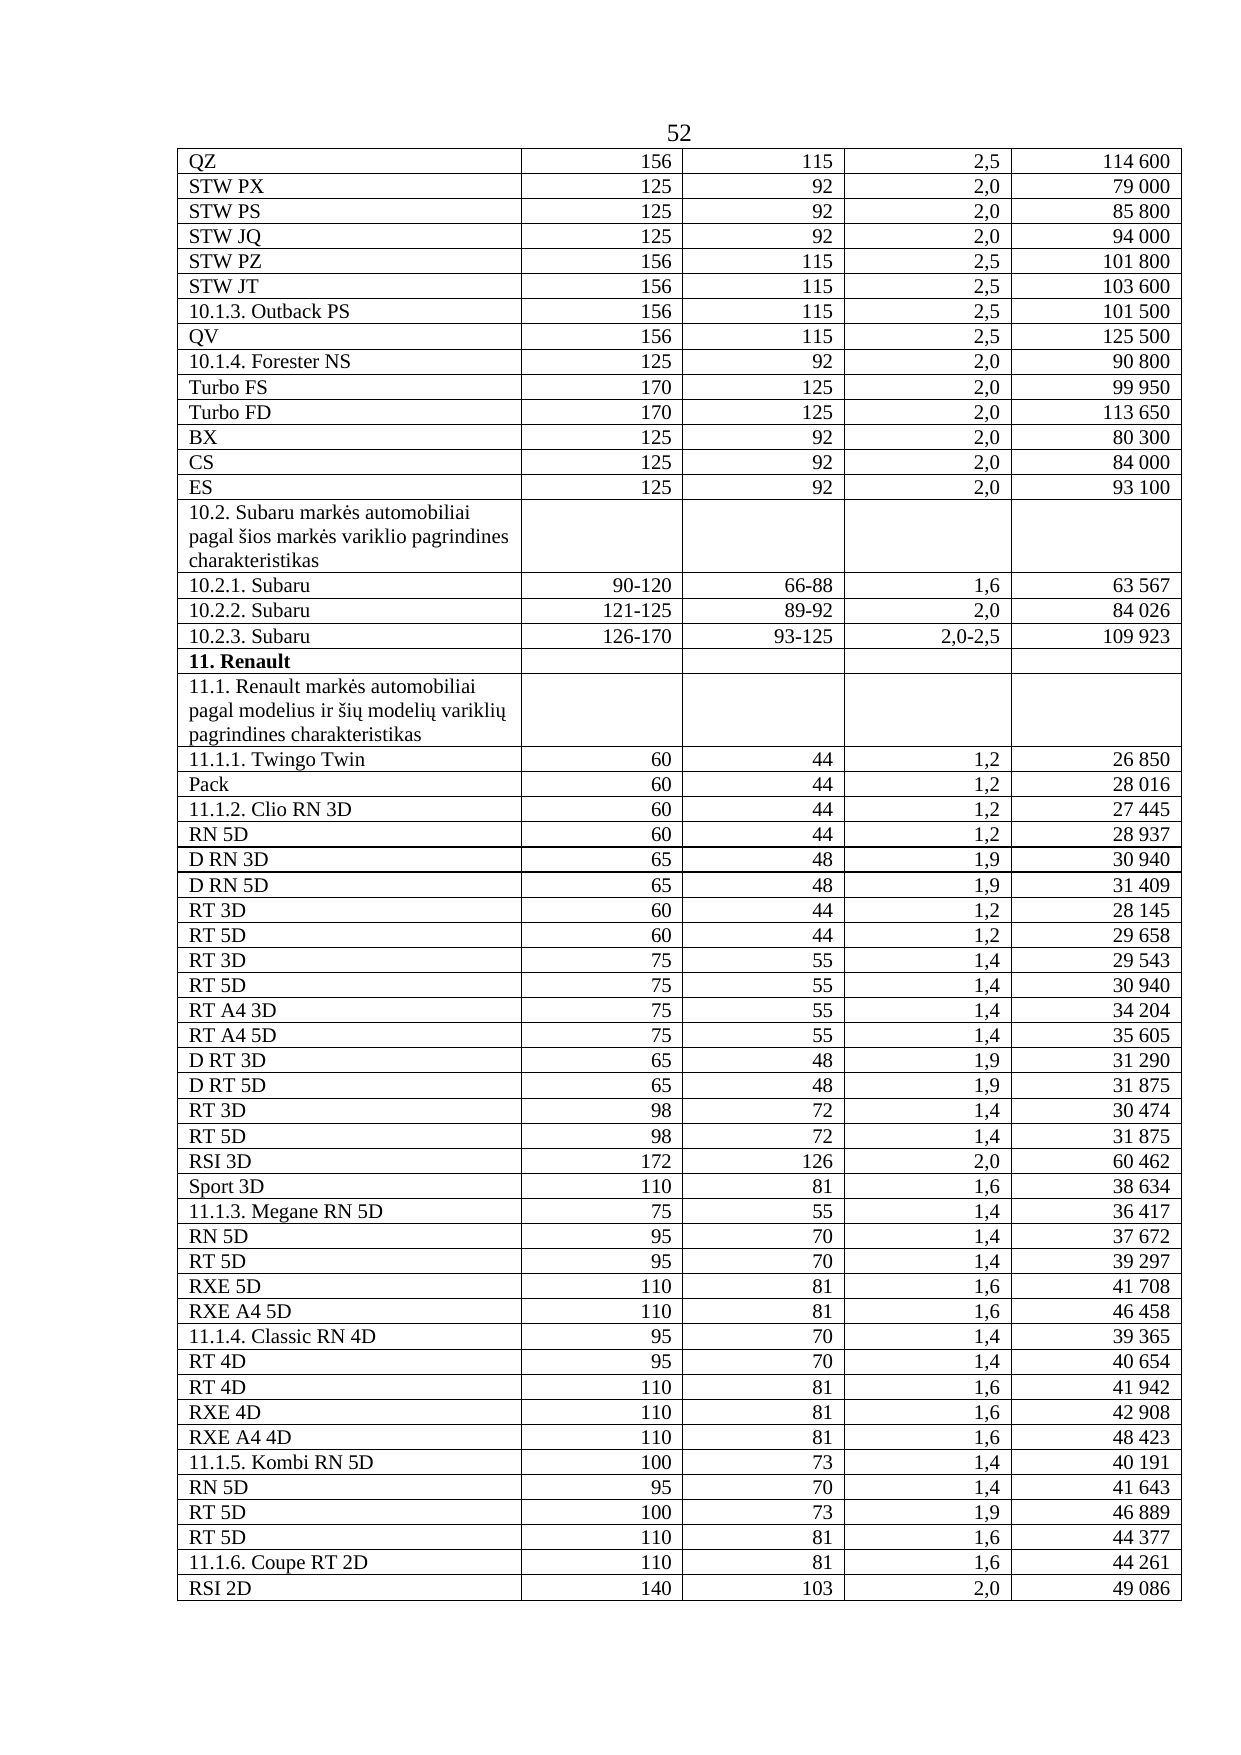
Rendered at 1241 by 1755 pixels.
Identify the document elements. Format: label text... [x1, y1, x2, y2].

table_cell 115 [683, 324, 844, 348]
table_cell 2,0 [845, 475, 1011, 499]
table_cell 92 [683, 475, 844, 499]
table_cell 55 [683, 1199, 844, 1223]
table_cell STW PZ [178, 249, 521, 273]
table_cell 37 672 [1012, 1224, 1181, 1248]
table_cell QV [178, 324, 521, 348]
table_cell 75 [522, 1023, 682, 1047]
table_cell 125 [683, 400, 844, 424]
table_cell RT 3D [178, 898, 521, 922]
table_cell 156 [522, 299, 682, 323]
table_cell [1012, 649, 1181, 673]
table_cell 94 000 [1012, 224, 1181, 248]
table_cell 39 365 [1012, 1324, 1181, 1348]
table_cell 2,0 [845, 350, 1011, 373]
table_cell 125 [522, 450, 682, 474]
table_cell 2,0 [845, 425, 1011, 449]
table_cell 125 [522, 224, 682, 248]
table_cell 31 875 [1012, 1124, 1181, 1148]
table_cell STW JQ [178, 224, 521, 248]
table_cell 75 [522, 998, 682, 1022]
table_cell RN 5D [178, 822, 521, 846]
table_cell 110 [522, 1400, 682, 1424]
table_cell RSI 3D [178, 1149, 521, 1173]
table_cell D RT 3D [178, 1048, 521, 1072]
table_cell 92 [683, 174, 844, 198]
table_cell 101 500 [1012, 299, 1181, 323]
table_cell 1,6 [845, 1550, 1011, 1574]
table_cell 70 [683, 1324, 844, 1348]
table_cell 115 [683, 274, 844, 298]
table_cell 2,0 [845, 599, 1011, 622]
table_cell 81 [683, 1299, 844, 1323]
table_cell 79 000 [1012, 174, 1181, 198]
table_cell 101 800 [1012, 249, 1181, 273]
table_cell 38 634 [1012, 1174, 1181, 1198]
table_cell Pack [178, 772, 521, 796]
table_cell 40 654 [1012, 1350, 1181, 1373]
table_cell 11.1.6. Coupe RT 2D [178, 1550, 521, 1574]
table_cell 10.1.4. Forester NS [178, 350, 521, 373]
table_cell 100 [522, 1450, 682, 1474]
table_cell RSI 2D [178, 1575, 521, 1599]
table_cell 2,0 [845, 174, 1011, 198]
table_cell 30 940 [1012, 848, 1181, 871]
table_cell 44 [683, 747, 844, 771]
table_cell 60 [522, 747, 682, 771]
table_cell 11.1.5. Kombi RN 5D [178, 1450, 521, 1474]
table_cell 55 [683, 1023, 844, 1047]
table_cell 11.1.4. Classic RN 4D [178, 1324, 521, 1348]
table_cell 44 [683, 822, 844, 846]
table_cell 1,4 [845, 1350, 1011, 1373]
table_cell 1,6 [845, 1400, 1011, 1424]
table_cell 110 [522, 1174, 682, 1198]
table_cell RXE A4 5D [178, 1299, 521, 1323]
table_cell 92 [683, 199, 844, 223]
table_cell RT A4 3D [178, 998, 521, 1022]
table_cell 114 600 [1012, 149, 1181, 173]
table_cell [683, 649, 844, 673]
table_cell 98 [522, 1099, 682, 1122]
table_cell Turbo FS [178, 375, 521, 399]
table_cell 103 [683, 1575, 844, 1599]
table_cell 1,4 [845, 1450, 1011, 1474]
table_cell 81 [683, 1550, 844, 1574]
table_cell 44 377 [1012, 1525, 1181, 1549]
table_cell 34 204 [1012, 998, 1181, 1022]
table_cell 1,2 [845, 772, 1011, 796]
table_cell 100 [522, 1500, 682, 1524]
table_cell 172 [522, 1149, 682, 1173]
table_cell 10.2.1. Subaru [178, 573, 521, 597]
table_cell 1,6 [845, 1425, 1011, 1449]
table_cell 60 462 [1012, 1149, 1181, 1173]
table_cell ES [178, 475, 521, 499]
table_cell 31 409 [1012, 873, 1181, 897]
table_cell 72 [683, 1099, 844, 1122]
table_cell STW PX [178, 174, 521, 198]
table_cell 1,2 [845, 923, 1011, 947]
table_cell 1,4 [845, 1224, 1011, 1248]
table_cell 41 708 [1012, 1274, 1181, 1298]
table_cell 115 [683, 149, 844, 173]
table_cell Sport 3D [178, 1174, 521, 1198]
table_cell [845, 649, 1011, 673]
table_cell 55 [683, 998, 844, 1022]
table_cell 1,6 [845, 573, 1011, 597]
table_cell 26 850 [1012, 747, 1181, 771]
table_cell 31 290 [1012, 1048, 1181, 1072]
table_cell RT 5D [178, 1525, 521, 1549]
table_cell 98 [522, 1124, 682, 1148]
table_cell STW JT [178, 274, 521, 298]
table_cell [522, 500, 682, 572]
table_cell 60 [522, 822, 682, 846]
table_cell 75 [522, 973, 682, 997]
table_cell 92 [683, 425, 844, 449]
table_cell 84 000 [1012, 450, 1181, 474]
table_cell 1,4 [845, 1199, 1011, 1223]
table_cell 92 [683, 450, 844, 474]
table_cell 72 [683, 1124, 844, 1148]
table_cell 41 942 [1012, 1375, 1181, 1399]
table_cell 2,5 [845, 274, 1011, 298]
table_cell [683, 500, 844, 572]
table_cell 81 [683, 1400, 844, 1424]
table_cell RT 4D [178, 1350, 521, 1373]
table_cell 41 643 [1012, 1475, 1181, 1499]
table_cell STW PS [178, 199, 521, 223]
table_cell D RN 5D [178, 873, 521, 897]
table_cell 1,4 [845, 1023, 1011, 1047]
table_cell 2,5 [845, 299, 1011, 323]
table_cell 115 [683, 249, 844, 273]
table_cell 1,4 [845, 998, 1011, 1022]
table_cell 1,2 [845, 898, 1011, 922]
table_cell 1,4 [845, 1324, 1011, 1348]
table_cell 125 [522, 174, 682, 198]
table_cell 60 [522, 923, 682, 947]
table_cell 115 [683, 299, 844, 323]
table_cell 125 [522, 199, 682, 223]
table_cell 35 605 [1012, 1023, 1181, 1047]
table_cell 93 100 [1012, 475, 1181, 499]
table_cell 29 543 [1012, 948, 1181, 972]
table_cell 125 [522, 475, 682, 499]
table_cell [683, 674, 844, 746]
table_cell 10.2.2. Subaru [178, 599, 521, 622]
table_cell 110 [522, 1550, 682, 1574]
table_cell 39 297 [1012, 1249, 1181, 1273]
table_cell 31 875 [1012, 1073, 1181, 1097]
table_cell 121-125 [522, 599, 682, 622]
table_cell 156 [522, 249, 682, 273]
table_cell 29 658 [1012, 923, 1181, 947]
table_cell 1,2 [845, 797, 1011, 821]
table_cell 1,4 [845, 1099, 1011, 1122]
table_cell D RN 3D [178, 848, 521, 871]
table_cell 92 [683, 224, 844, 248]
table_cell 85 800 [1012, 199, 1181, 223]
table_cell 11.1.1. Twingo Twin [178, 747, 521, 771]
table_cell 65 [522, 848, 682, 871]
table_cell 84 026 [1012, 599, 1181, 622]
table_cell 2,0-2,5 [845, 624, 1011, 648]
table_cell [522, 649, 682, 673]
table_cell 65 [522, 1048, 682, 1072]
table_cell 1,2 [845, 747, 1011, 771]
table_cell CS [178, 450, 521, 474]
table_cell 30 474 [1012, 1099, 1181, 1122]
table_cell 48 [683, 848, 844, 871]
table_cell 70 [683, 1224, 844, 1248]
table_cell RT 5D [178, 1500, 521, 1524]
table_cell 63 567 [1012, 573, 1181, 597]
table_cell [845, 500, 1011, 572]
table_cell 95 [522, 1249, 682, 1273]
table_cell 65 [522, 1073, 682, 1097]
table_cell D RT 5D [178, 1073, 521, 1097]
table_cell 1,6 [845, 1299, 1011, 1323]
table_cell 156 [522, 274, 682, 298]
table_cell 30 940 [1012, 973, 1181, 997]
table_cell 70 [683, 1475, 844, 1499]
table_cell 110 [522, 1375, 682, 1399]
table_cell 103 600 [1012, 274, 1181, 298]
table_cell 109 923 [1012, 624, 1181, 648]
table_cell RXE 4D [178, 1400, 521, 1424]
table_cell 27 445 [1012, 797, 1181, 821]
table_cell 2,0 [845, 375, 1011, 399]
table_cell 2,0 [845, 400, 1011, 424]
table_cell 1,6 [845, 1274, 1011, 1298]
table_cell 1,9 [845, 873, 1011, 897]
table_cell RXE 5D [178, 1274, 521, 1298]
table_cell Turbo FD [178, 400, 521, 424]
table_cell RT 3D [178, 948, 521, 972]
table_cell 125 [522, 350, 682, 373]
table_cell 1,9 [845, 1500, 1011, 1524]
table_cell [1012, 500, 1181, 572]
table_cell QZ [178, 149, 521, 173]
table_cell 48 [683, 873, 844, 897]
table_cell 75 [522, 1199, 682, 1223]
table_cell 10.2.3. Subaru [178, 624, 521, 648]
table_cell 2,5 [845, 149, 1011, 173]
table_cell 170 [522, 375, 682, 399]
table_cell 2,0 [845, 199, 1011, 223]
table_cell 65 [522, 873, 682, 897]
table_cell 10.2. Subaru markės automobiliai pagal šios markės variklio pagrindines charakteristikas [178, 500, 521, 572]
table_cell 92 [683, 350, 844, 373]
table_cell 66-88 [683, 573, 844, 597]
table_cell 125 [683, 375, 844, 399]
table_cell 126 [683, 1149, 844, 1173]
table_cell 60 [522, 772, 682, 796]
table_cell RT A4 5D [178, 1023, 521, 1047]
table_cell 46 458 [1012, 1299, 1181, 1323]
table_cell 55 [683, 973, 844, 997]
table_cell RN 5D [178, 1475, 521, 1499]
table_cell 1,4 [845, 948, 1011, 972]
table_cell 110 [522, 1425, 682, 1449]
table_cell 1,6 [845, 1525, 1011, 1549]
table_cell RN 5D [178, 1224, 521, 1248]
table_cell 46 889 [1012, 1500, 1181, 1524]
table_cell 170 [522, 400, 682, 424]
table_cell 60 [522, 797, 682, 821]
table_cell RT 5D [178, 973, 521, 997]
table_cell 73 [683, 1500, 844, 1524]
table_cell 93-125 [683, 624, 844, 648]
table_cell 1,4 [845, 1124, 1011, 1148]
table_cell 75 [522, 948, 682, 972]
table_cell 1,4 [845, 1249, 1011, 1273]
table_cell 95 [522, 1324, 682, 1348]
table_cell 10.1.3. Outback PS [178, 299, 521, 323]
table_cell 81 [683, 1425, 844, 1449]
table_cell 89-92 [683, 599, 844, 622]
table_cell 81 [683, 1274, 844, 1298]
table_cell [845, 674, 1011, 746]
table_cell 28 937 [1012, 822, 1181, 846]
table_cell 140 [522, 1575, 682, 1599]
table_cell 1,9 [845, 848, 1011, 871]
table_cell 28 016 [1012, 772, 1181, 796]
table_cell RT 5D [178, 1124, 521, 1148]
table_cell 48 [683, 1073, 844, 1097]
table_cell 80 300 [1012, 425, 1181, 449]
table_cell 44 261 [1012, 1550, 1181, 1574]
table_cell 99 950 [1012, 375, 1181, 399]
table_cell 156 [522, 149, 682, 173]
table_cell 125 500 [1012, 324, 1181, 348]
table_cell 110 [522, 1274, 682, 1298]
table_cell 60 [522, 898, 682, 922]
table_cell RT 5D [178, 1249, 521, 1273]
table_cell 126-170 [522, 624, 682, 648]
table_cell 1,4 [845, 973, 1011, 997]
table_cell RXE A4 4D [178, 1425, 521, 1449]
table_cell 156 [522, 324, 682, 348]
table_cell 70 [683, 1350, 844, 1373]
table_cell 2,0 [845, 450, 1011, 474]
table_cell 110 [522, 1525, 682, 1549]
table_cell 70 [683, 1249, 844, 1273]
table_cell 1,6 [845, 1375, 1011, 1399]
table_cell 48 423 [1012, 1425, 1181, 1449]
table_cell 44 [683, 898, 844, 922]
table_cell 81 [683, 1174, 844, 1198]
table_cell 36 417 [1012, 1199, 1181, 1223]
table_cell 95 [522, 1350, 682, 1373]
table_cell 44 [683, 923, 844, 947]
table_cell 11.1.2. Clio RN 3D [178, 797, 521, 821]
table_cell 40 191 [1012, 1450, 1181, 1474]
table_cell 110 [522, 1299, 682, 1323]
table_cell 44 [683, 772, 844, 796]
table_cell 48 [683, 1048, 844, 1072]
table_cell 95 [522, 1224, 682, 1248]
table_cell RT 5D [178, 923, 521, 947]
table_cell 2,5 [845, 324, 1011, 348]
table_cell 90-120 [522, 573, 682, 597]
table_cell 2,0 [845, 1575, 1011, 1599]
table_cell 1,9 [845, 1048, 1011, 1072]
table_cell 2,5 [845, 249, 1011, 273]
table_cell 1,6 [845, 1174, 1011, 1198]
table_cell 2,0 [845, 224, 1011, 248]
table_cell 55 [683, 948, 844, 972]
table_cell 81 [683, 1525, 844, 1549]
table_cell BX [178, 425, 521, 449]
table_cell 90 800 [1012, 350, 1181, 373]
table_cell 95 [522, 1475, 682, 1499]
table_cell RT 3D [178, 1099, 521, 1122]
table_cell 1,2 [845, 822, 1011, 846]
table_cell 28 145 [1012, 898, 1181, 922]
table_cell 113 650 [1012, 400, 1181, 424]
table_cell [1012, 674, 1181, 746]
table_cell 11.1.3. Megane RN 5D [178, 1199, 521, 1223]
table_cell 1,4 [845, 1475, 1011, 1499]
table_cell 73 [683, 1450, 844, 1474]
table_cell 42 908 [1012, 1400, 1181, 1424]
table_cell 2,0 [845, 1149, 1011, 1173]
table_cell [522, 674, 682, 746]
table_cell RT 4D [178, 1375, 521, 1399]
table_cell 1,9 [845, 1073, 1011, 1097]
table_cell 44 [683, 797, 844, 821]
table_cell 11.1. Renault markės automobiliai pagal modelius ir šių modelių variklių pagrindines charakteristikas [178, 674, 521, 746]
table_cell 11. Renault [178, 649, 521, 673]
table_cell 81 [683, 1375, 844, 1399]
table_cell 125 [522, 425, 682, 449]
table_cell 49 086 [1012, 1575, 1181, 1599]
